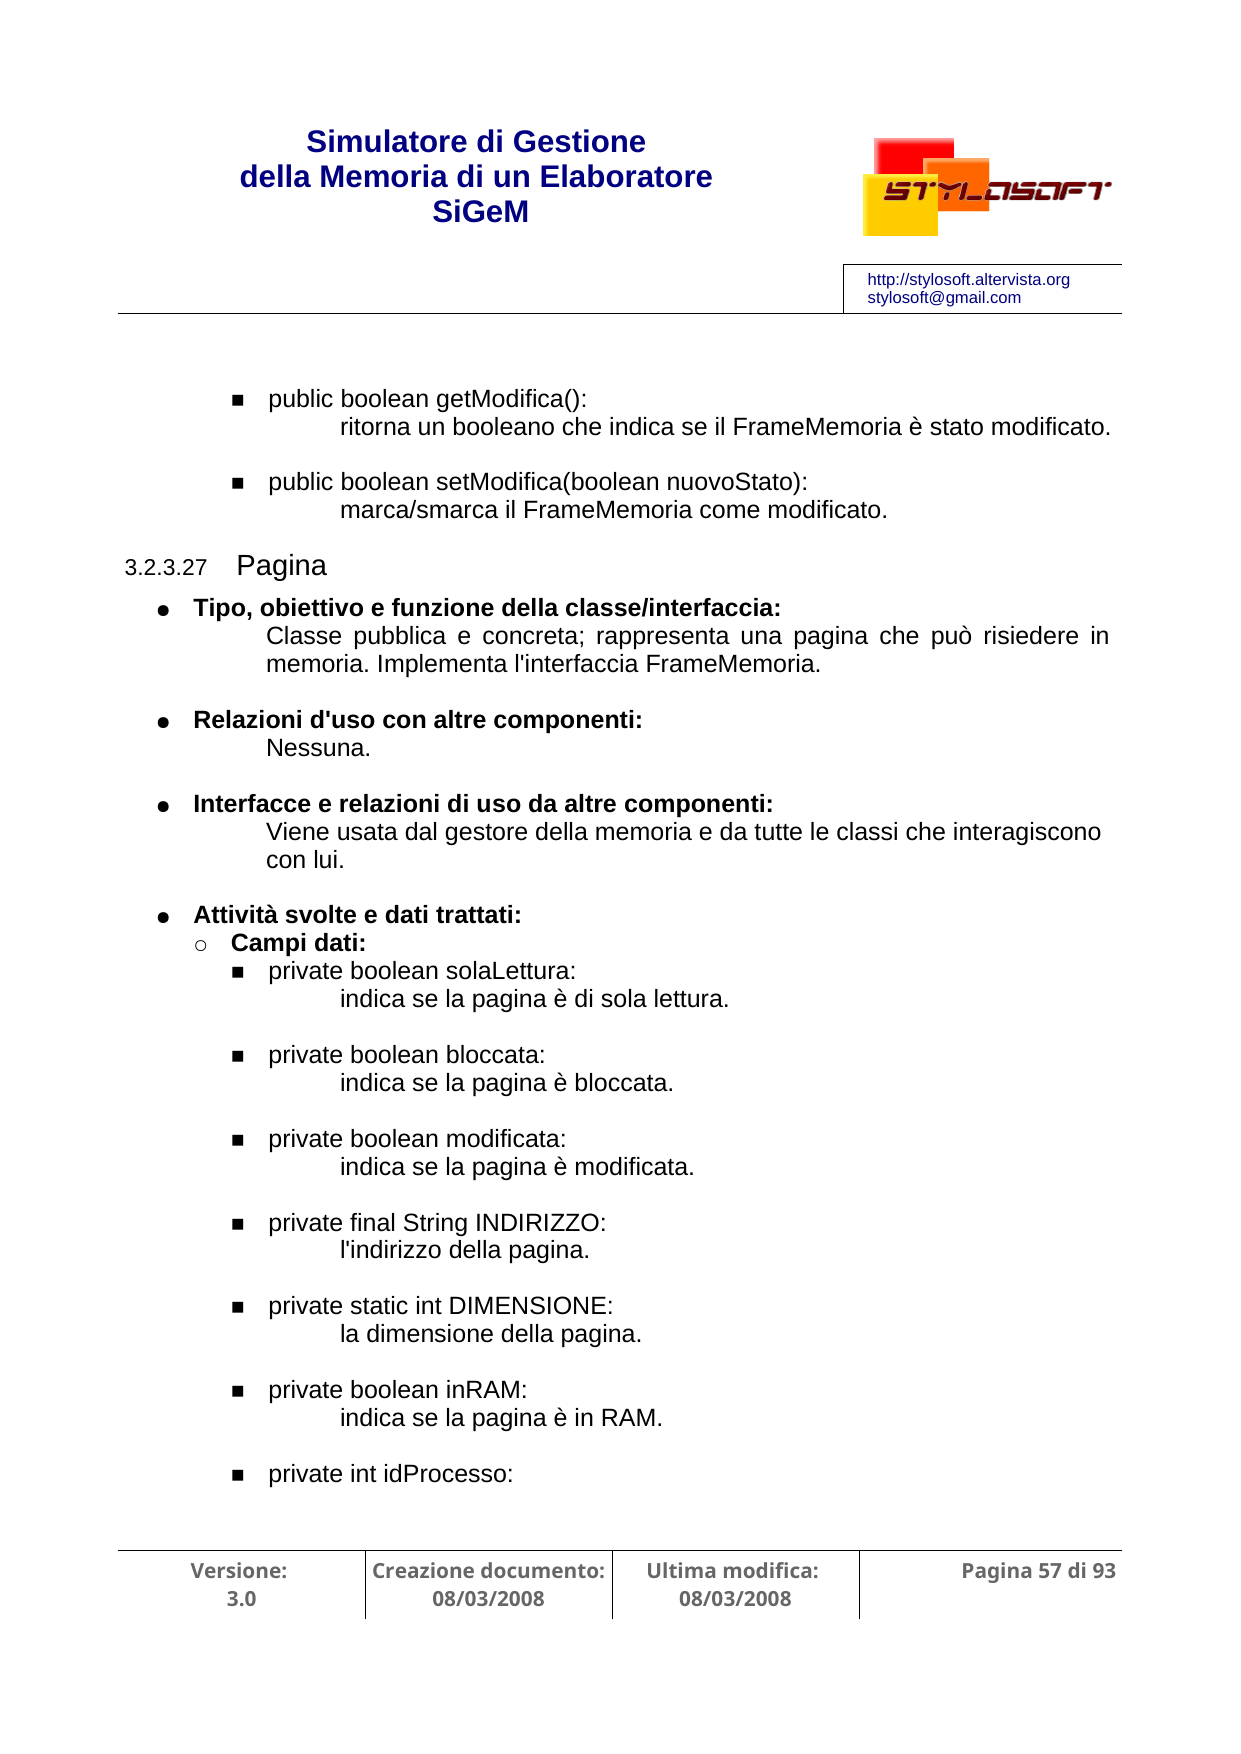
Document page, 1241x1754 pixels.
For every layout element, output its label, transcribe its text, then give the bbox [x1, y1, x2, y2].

list private boolean solaLettura: [231, 957, 1122, 985]
list private boolean inRAM: [231, 1376, 1122, 1404]
list Interfacce e relazioni di uso da altre componenti: [156, 789, 1122, 817]
list Nessuna. [156, 734, 1122, 762]
list private static int DIMENSIONE: [231, 1292, 1122, 1320]
text indica se la pagina è bloccata. [118, 1069, 1122, 1097]
list Campi dati: [193, 929, 1122, 957]
text indica se la pagina è modificata. [118, 1152, 1122, 1180]
list public boolean setModifica(boolean nuovoStato): [231, 468, 1122, 496]
text indica se la pagina è di sola lettura. [118, 985, 1122, 1013]
text la dimensione della pagina. [118, 1320, 1122, 1348]
text ritorna un booleano che indica se il FrameMemoria è stato modificato. [118, 412, 1122, 440]
list private int idProcesso: [231, 1459, 1122, 1487]
list Viene usata dal gestore della memoria e da tutte le classi che interagiscono con lui. [156, 817, 1122, 873]
list Tipo, obiettivo e funzione della classe/interfaccia: [156, 594, 1122, 622]
text l'indirizzo della pagina. [118, 1236, 1122, 1264]
list private boolean modificata: [231, 1124, 1122, 1152]
list Attività svolte e dati trattati: [156, 901, 1122, 929]
list private boolean bloccata: [231, 1041, 1122, 1069]
subtitle Pagina [118, 549, 1122, 582]
text indica se la pagina è in RAM. [118, 1404, 1122, 1432]
list private final String INDIRIZZO: [231, 1208, 1122, 1236]
list Relazioni d'uso con altre componenti: [156, 706, 1122, 734]
text marca/smarca il FrameMemoria come modificato. [118, 496, 1122, 524]
list Classe pubblica e concreta; rappresenta una pagina che può risiedere in memoria. Implementa l'interfaccia FrameMemoria. [156, 622, 1122, 678]
picture [848, 123, 1117, 247]
list public boolean getModifica(): [231, 384, 1122, 412]
